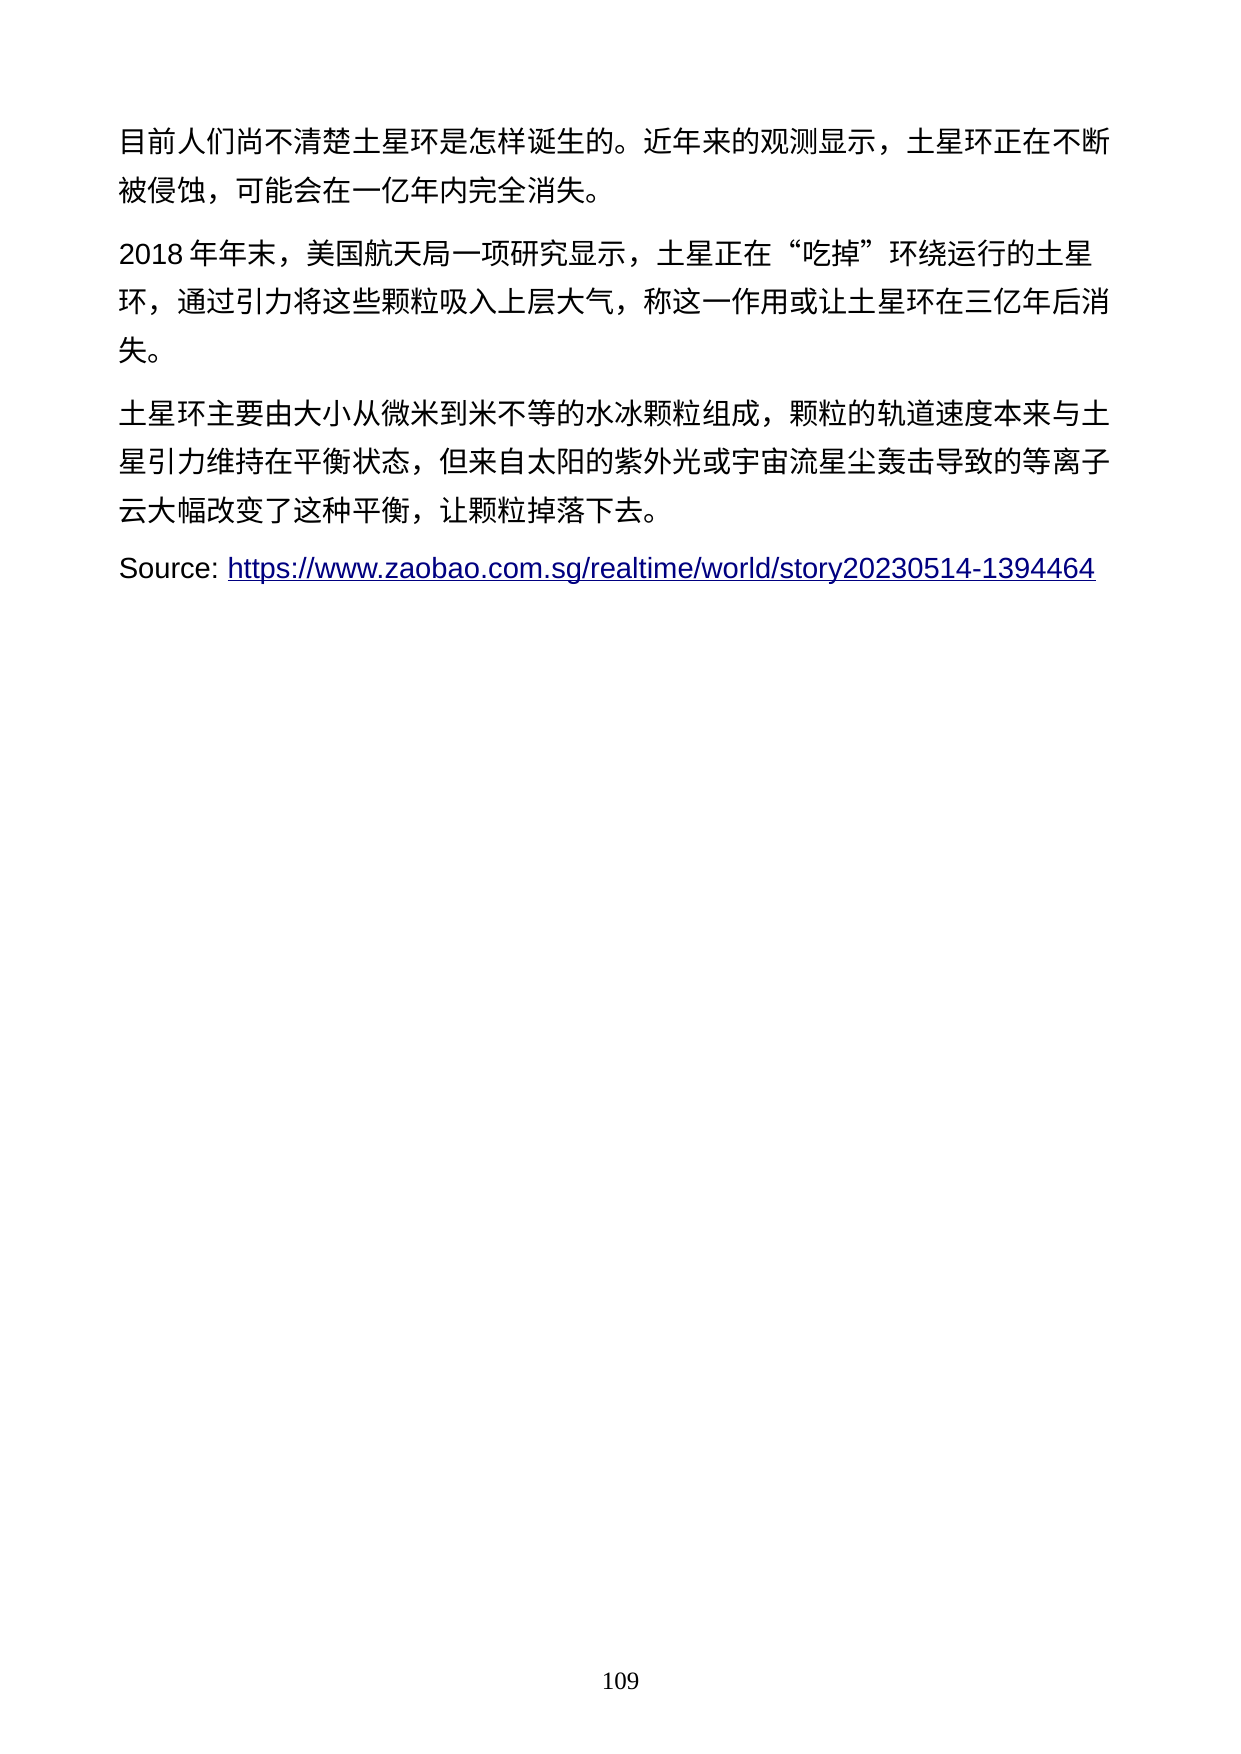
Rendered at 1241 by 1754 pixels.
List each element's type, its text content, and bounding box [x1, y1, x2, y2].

text 目前人们尚不清楚土星环是怎样诞生的。近年来的观测显示，土星环正在不断被侵蚀，可能会在一亿年内完全消失。 [118, 118, 1122, 209]
text Source: https://www.zaobao.com.sg/realtime/world/story20230514-1394464 [118, 551, 1122, 584]
text 2018年年末，美国航天局一项研究显示，土星正在“吃掉”环绕运行的土星环，通过引力将这些颗粒吸入上层大气，称这一作用或让土星环在三亿年后消失。 [118, 230, 1122, 369]
text 土星环主要由大小从微米到米不等的水冰颗粒组成，颗粒的轨道速度本来与土星引力维持在平衡状态，但来自太阳的紫外光或宇宙流星尘轰击导致的等离子云大幅改变了这种平衡，让颗粒掉落下去。 [118, 390, 1122, 530]
